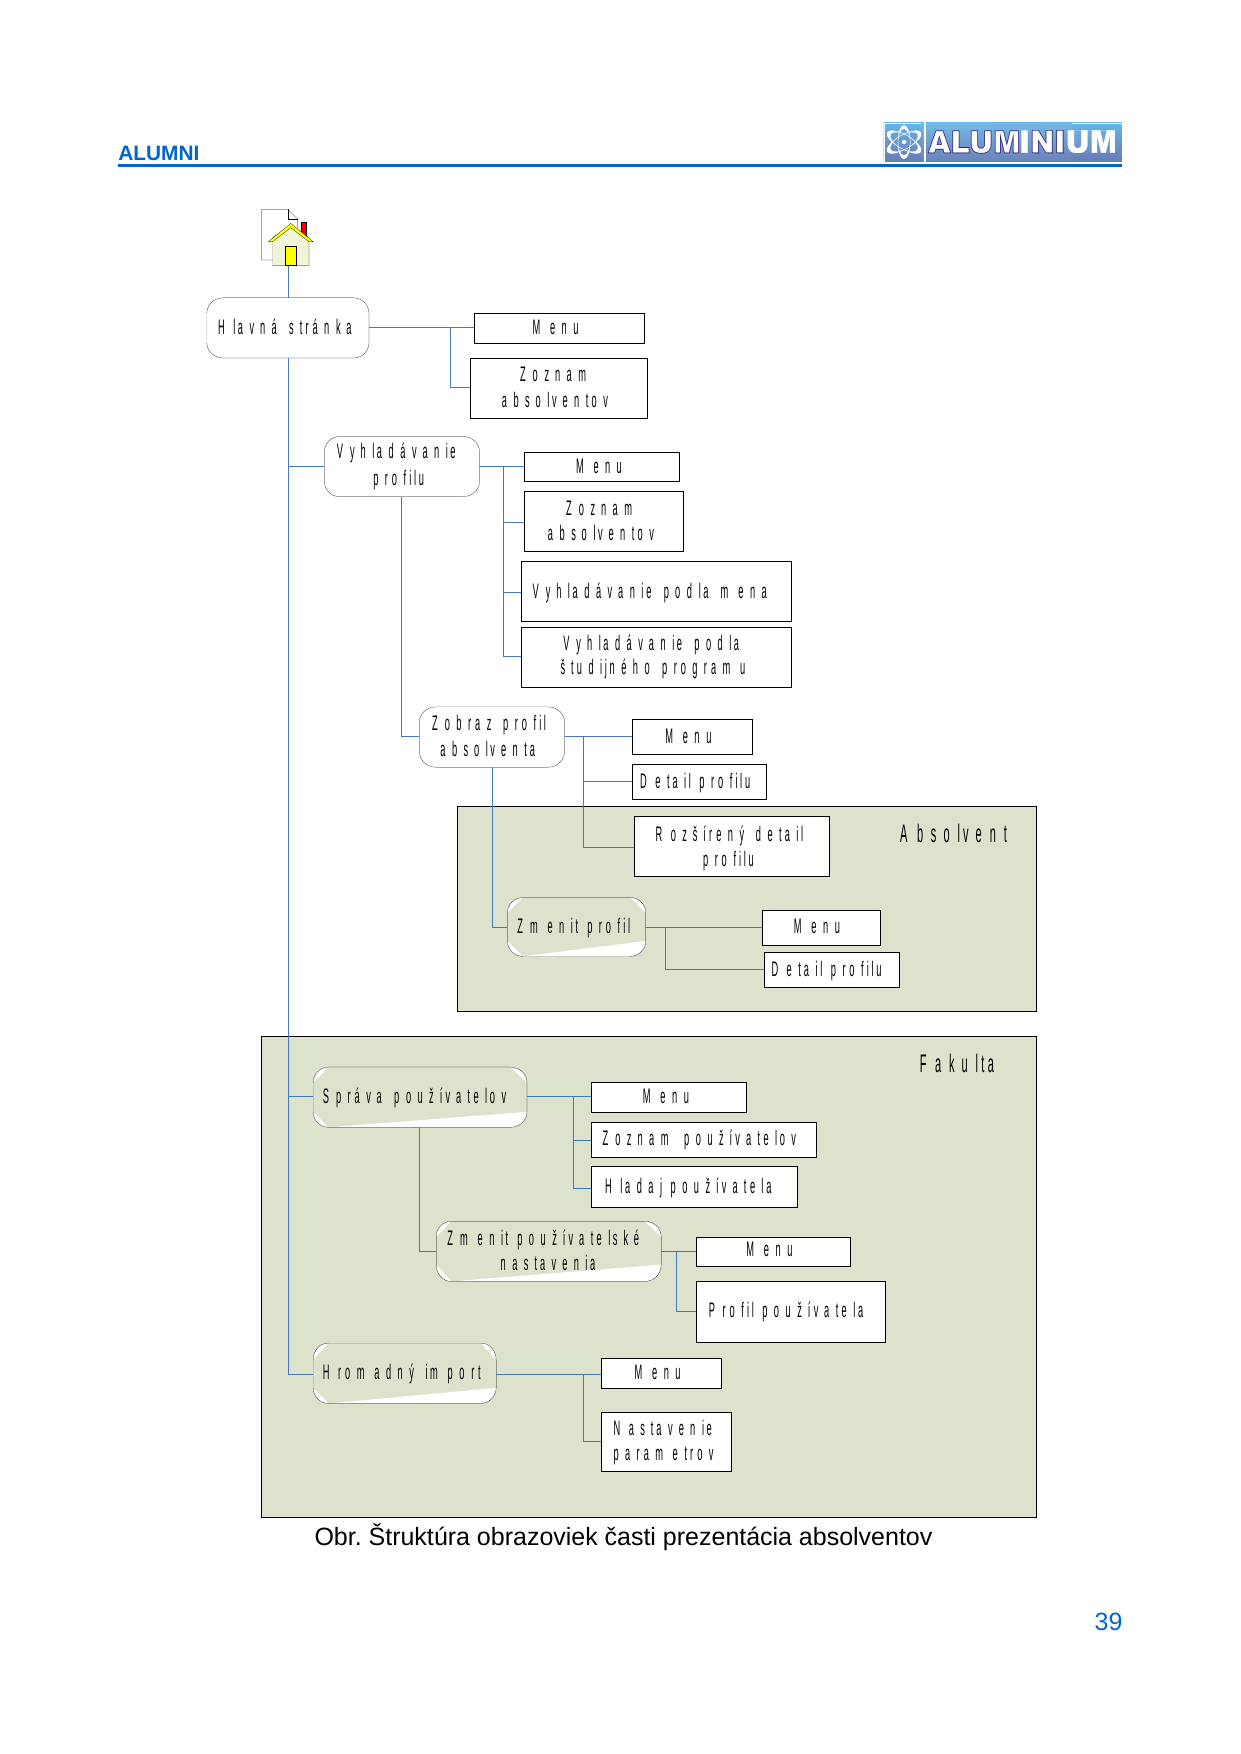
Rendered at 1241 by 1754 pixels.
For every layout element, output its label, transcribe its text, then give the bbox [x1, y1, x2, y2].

text Obr. Štruktúra obrazoviek časti prezentácia absolventov [118, 196, 1122, 1551]
